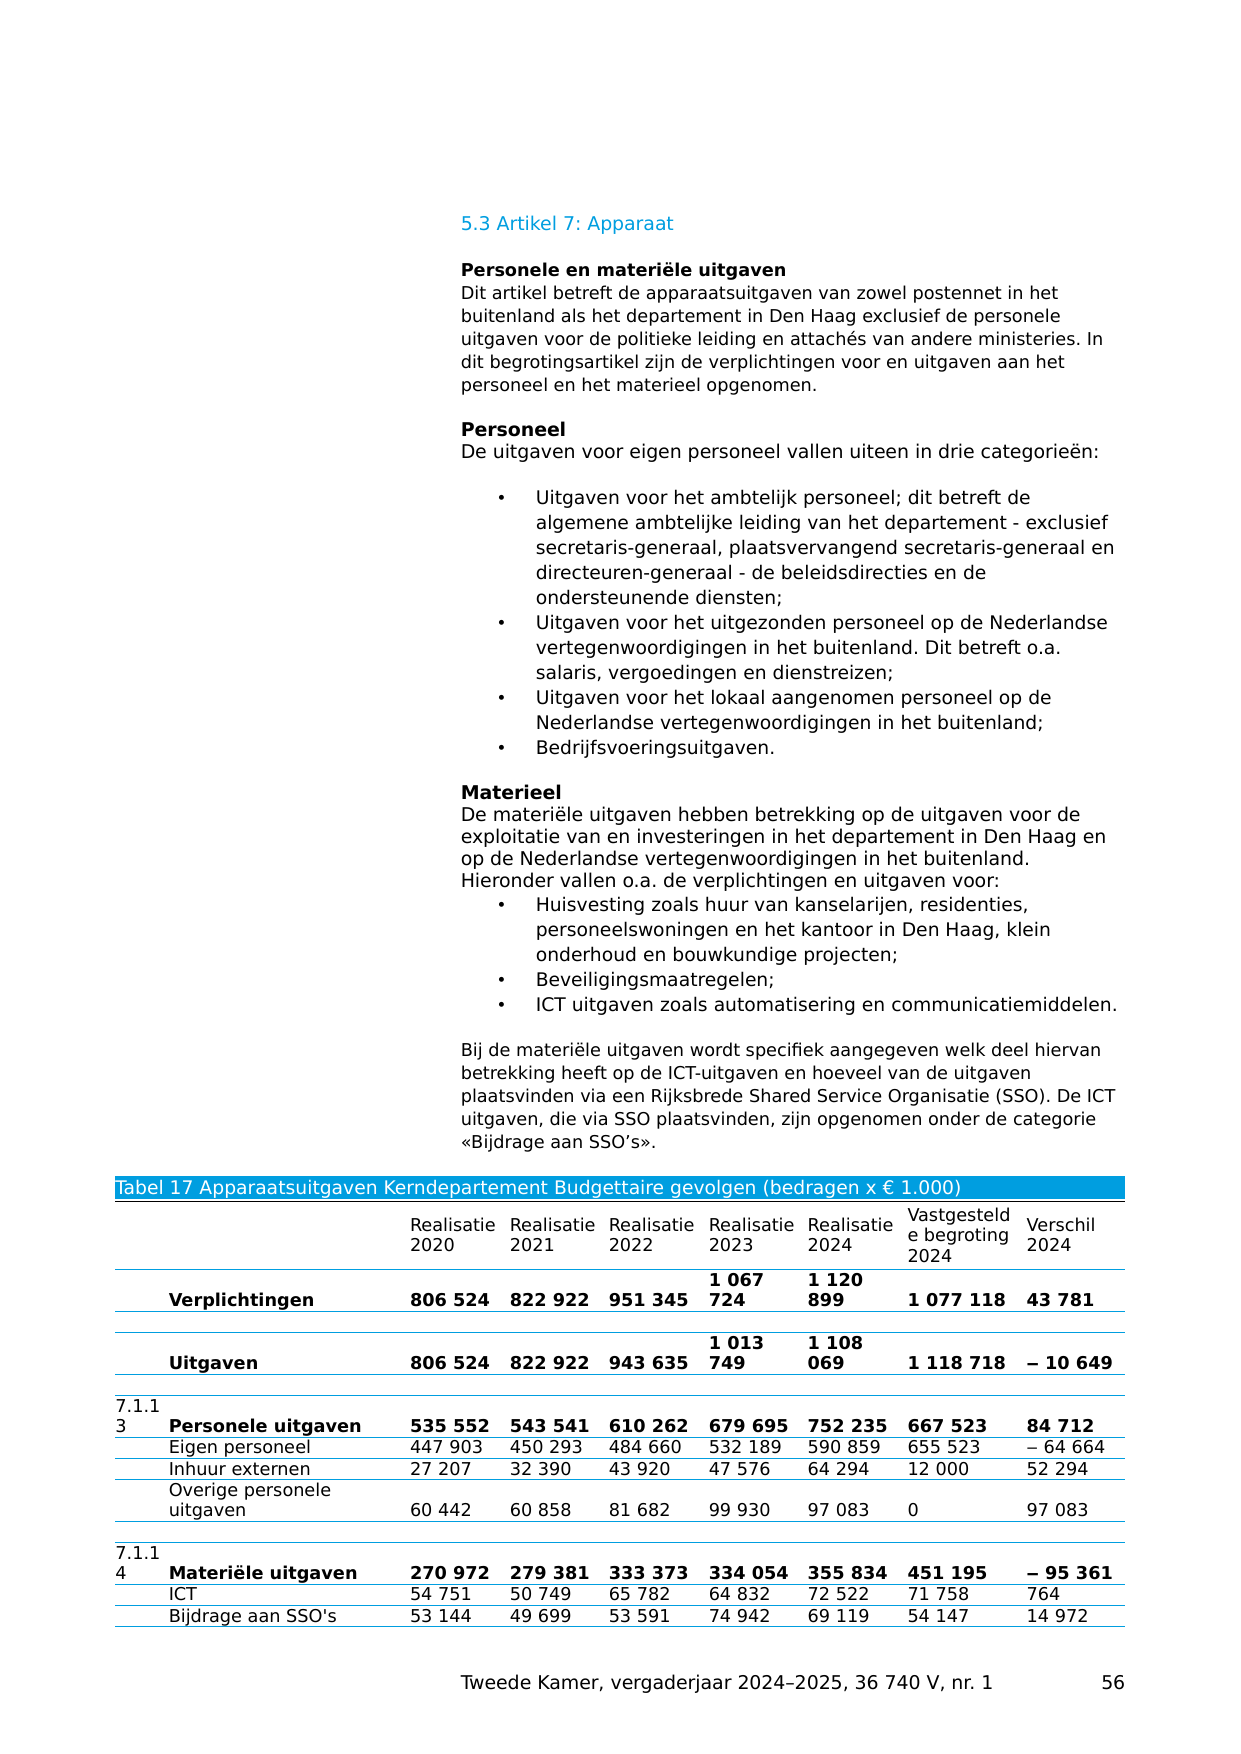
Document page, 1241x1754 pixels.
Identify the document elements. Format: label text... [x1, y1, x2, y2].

table_cell 450 293 [507, 1438, 606, 1458]
table_cell 610 262 [606, 1396, 706, 1437]
table_cell [904, 1522, 1023, 1542]
text Bij de materiële uitgaven wordt specifiek aangegeven welk deel hiervan betrekking heeft op de ICT-uitgaven en hoeveel van de uitgaven plaatsvinden via een Rĳksbrede Shared Service Organisatie (SSO). De ICT uitgaven, die via SSO plaatsvinden, zijn opgenomen onder de categorie «Bĳdrage aan SSO’s». [461, 1038, 1125, 1153]
table_cell [115, 1202, 166, 1269]
table_cell 97 083 [1024, 1480, 1125, 1521]
table_cell Realisatie 2022 [606, 1202, 706, 1269]
table_cell 655 523 [904, 1438, 1023, 1458]
table_cell 806 524 [407, 1270, 507, 1311]
table_cell Eigen personeel [166, 1438, 407, 1458]
table_cell 69 119 [805, 1606, 904, 1626]
table_cell 97 083 [805, 1480, 904, 1521]
table_cell 65 782 [606, 1585, 706, 1605]
table_cell 590 859 [805, 1438, 904, 1458]
table_cell 1 067 724 [706, 1270, 804, 1311]
table_cell 54 751 [407, 1585, 507, 1605]
table_cell [115, 1333, 166, 1374]
table_cell 81 682 [606, 1480, 706, 1521]
table_cell [115, 1312, 166, 1332]
table_cell ‒ 64 664 [1024, 1438, 1125, 1458]
table_cell 52 294 [1024, 1459, 1125, 1479]
table_cell [606, 1375, 706, 1395]
table_cell Uitgaven [166, 1333, 407, 1374]
table_cell 53 144 [407, 1606, 507, 1626]
table_cell [805, 1312, 904, 1332]
table_cell 27 207 [407, 1459, 507, 1479]
text Materieel De materiële uitgaven hebben betrekking op de uitgaven voor de exploitatie van en investeringen in het departement in Den Haag en op de Nederlandse vertegenwoordigingen in het buitenland. Hieronder vallen o.a. de verplichtingen en uitgaven voor: [461, 782, 1125, 892]
table_cell 71 758 [904, 1585, 1023, 1605]
table_cell [1024, 1312, 1125, 1332]
table_cell Verplichtingen [166, 1270, 407, 1311]
list Uitgaven voor het uitgezonden personeel op de Nederlandse vertegenwoordigingen in het buitenland. Dit betreft o.a. salaris, vergoedingen en dienstreizen; [498, 610, 1125, 685]
table_cell [115, 1438, 166, 1458]
table_cell 279 381 [507, 1543, 606, 1584]
table_cell [115, 1522, 166, 1542]
text Personeel De uitgaven voor eigen personeel vallen uiteen in drie categorieën: [461, 419, 1125, 485]
table_cell 667 523 [904, 1396, 1023, 1437]
table_cell [805, 1522, 904, 1542]
table_cell [115, 1480, 166, 1521]
table_cell Overige personele uitgaven [166, 1480, 407, 1521]
table_cell 451 195 [904, 1543, 1023, 1584]
table_cell 1 013 749 [706, 1333, 804, 1374]
table_cell 535 552 [407, 1396, 507, 1437]
table_cell 334 054 [706, 1543, 804, 1584]
table_cell Realisatie 2024 [805, 1202, 904, 1269]
table_cell [166, 1202, 407, 1269]
table_cell 54 147 [904, 1606, 1023, 1626]
table_cell 49 699 [507, 1606, 606, 1626]
table_cell 543 541 [507, 1396, 606, 1437]
table_cell Realisatie 2023 [706, 1202, 804, 1269]
table_cell 532 189 [706, 1438, 804, 1458]
table_cell 60 442 [407, 1480, 507, 1521]
table_cell [166, 1522, 407, 1542]
table_cell 60 858 [507, 1480, 606, 1521]
table_cell [115, 1606, 166, 1626]
table_cell Realisatie 2020 [407, 1202, 507, 1269]
table_cell 270 972 [407, 1543, 507, 1584]
table_cell Verschil 2024 [1024, 1202, 1125, 1269]
table_cell 50 749 [507, 1585, 606, 1605]
table_cell ‒ 95 361 [1024, 1543, 1125, 1584]
text Personele en materiële uitgaven Dit artikel betreft de apparaatsuitgaven van zowel postennet in het buitenland als het departement in Den Haag exclusief de personele uitgaven voor de politieke leiding en attachés van andere ministeries. In dit begrotingsartikel zijn de verplichtingen voor en uitgaven aan het personeel en het materieel opgenomen. [461, 258, 1125, 396]
table_cell [166, 1312, 407, 1332]
table_cell 53 591 [606, 1606, 706, 1626]
table_cell [706, 1522, 804, 1542]
table_cell 32 390 [507, 1459, 606, 1479]
list Uitgaven voor het ambtelĳk personeel; dit betreft de algemene ambtelĳke leiding van het departement - exclusief secretaris-generaal, plaatsvervangend secretaris-generaal en directeuren-generaal - de beleidsdirecties en de ondersteunende diensten; [498, 485, 1125, 610]
table_cell 1 108 069 [805, 1333, 904, 1374]
table_cell 74 942 [706, 1606, 804, 1626]
table_cell [805, 1375, 904, 1395]
table_cell 7.1.13 [115, 1396, 166, 1437]
table_cell Vastgestelde begroting 2024 [904, 1202, 1023, 1269]
table_cell [115, 1270, 166, 1311]
table_cell [115, 1459, 166, 1479]
list Huisvesting zoals huur van kanselarĳen, residenties, personeelswoningen en het kantoor in Den Haag, klein onderhoud en bouwkundige projecten; [498, 892, 1125, 967]
table_cell 484 660 [606, 1438, 706, 1458]
table_cell [507, 1312, 606, 1332]
table_cell [115, 1375, 166, 1395]
list Bedrijfsvoeringsuitgaven. [498, 735, 1125, 760]
list ICT uitgaven zoals automatisering en communicatiemiddelen. [498, 992, 1125, 1017]
table_cell [606, 1312, 706, 1332]
table_cell 679 695 [706, 1396, 804, 1437]
table_cell Inhuur externen [166, 1459, 407, 1479]
table_cell 822 922 [507, 1270, 606, 1311]
table_cell [904, 1312, 1023, 1332]
table_cell 1 120 899 [805, 1270, 904, 1311]
table_cell 951 345 [606, 1270, 706, 1311]
table_cell [904, 1375, 1023, 1395]
table_cell 822 922 [507, 1333, 606, 1374]
table_cell [507, 1375, 606, 1395]
table_cell 12 000 [904, 1459, 1023, 1479]
table_cell [407, 1375, 507, 1395]
table_cell 64 294 [805, 1459, 904, 1479]
table_cell 333 373 [606, 1543, 706, 1584]
table_cell [115, 1585, 166, 1605]
table_cell [166, 1375, 407, 1395]
table_cell 355 834 [805, 1543, 904, 1584]
table_cell [407, 1522, 507, 1542]
table_cell 447 903 [407, 1438, 507, 1458]
table_cell 943 635 [606, 1333, 706, 1374]
table_cell Materiële uitgaven [166, 1543, 407, 1584]
list Beveiligingsmaatregelen; [498, 967, 1125, 992]
table_cell 0 [904, 1480, 1023, 1521]
table_cell Personele uitgaven [166, 1396, 407, 1437]
table_cell Bijdrage aan SSO's [166, 1606, 407, 1626]
table_cell 64 832 [706, 1585, 804, 1605]
table_cell Realisatie 2021 [507, 1202, 606, 1269]
table_cell 1 077 118 [904, 1270, 1023, 1311]
table_cell 43 920 [606, 1459, 706, 1479]
table_cell 752 235 [805, 1396, 904, 1437]
table_cell [1024, 1522, 1125, 1542]
table_cell [1024, 1375, 1125, 1395]
list Uitgaven voor het lokaal aangenomen personeel op de Nederlandse vertegenwoordigingen in het buitenland; [498, 685, 1125, 735]
table_cell 43 781 [1024, 1270, 1125, 1311]
table_cell [606, 1522, 706, 1542]
table_cell 14 972 [1024, 1606, 1125, 1626]
table_cell [507, 1522, 606, 1542]
table_cell 806 524 [407, 1333, 507, 1374]
table_cell 99 930 [706, 1480, 804, 1521]
table_cell 72 522 [805, 1585, 904, 1605]
title 5.3 Artikel 7: Apparaat [461, 213, 1125, 235]
table_cell [407, 1312, 507, 1332]
table_cell 1 118 718 [904, 1333, 1023, 1374]
table_cell 764 [1024, 1585, 1125, 1605]
table_cell 84 712 [1024, 1396, 1125, 1437]
table_cell ‒ 10 649 [1024, 1333, 1125, 1374]
table_cell 7.1.14 [115, 1543, 166, 1584]
table_cell 47 576 [706, 1459, 804, 1479]
table_cell ICT [166, 1585, 407, 1605]
table_cell [706, 1312, 804, 1332]
table_cell [706, 1375, 804, 1395]
